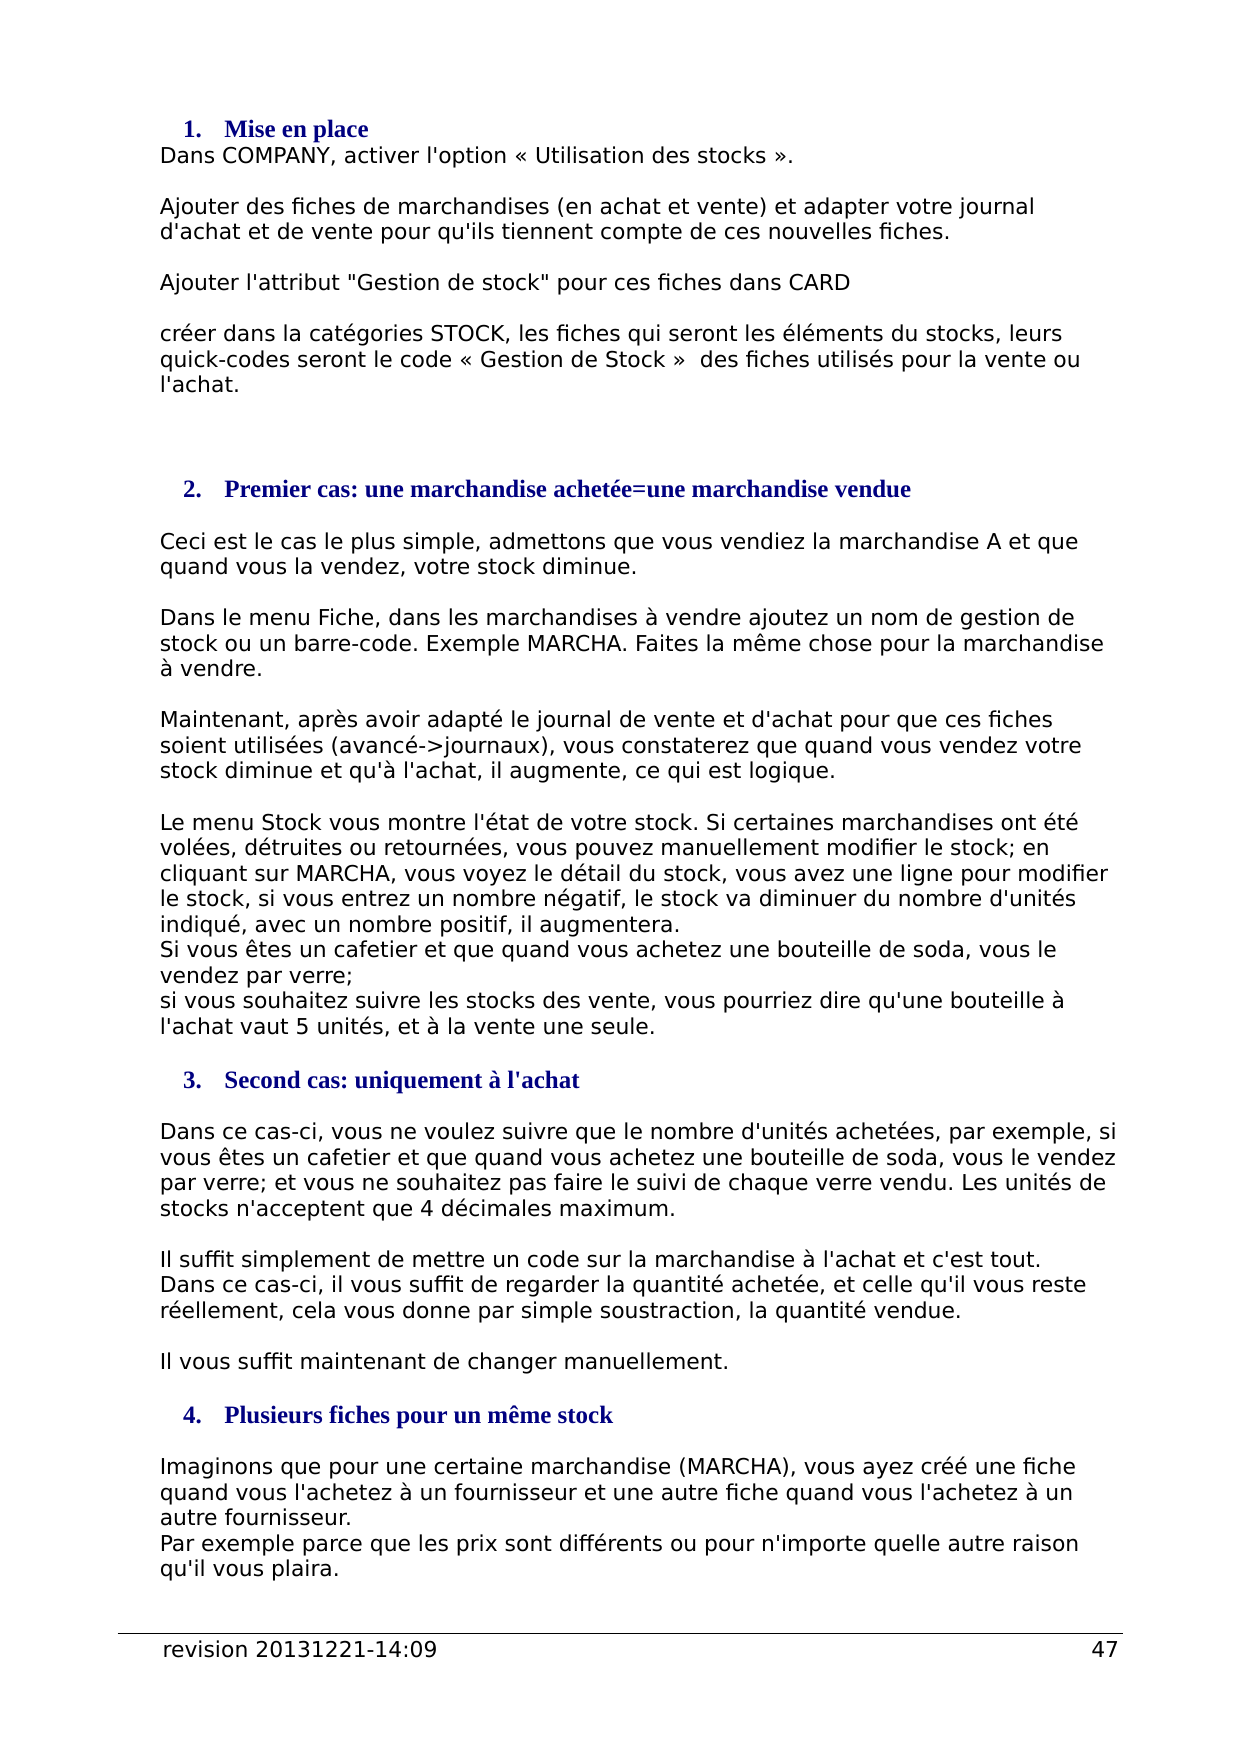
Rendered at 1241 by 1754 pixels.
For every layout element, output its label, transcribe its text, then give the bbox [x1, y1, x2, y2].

text Ajouter des fiches de marchandises (en achat et vente) et adapter votre journal d'achat et de vente pour qu'ils tiennent compte de ces nouvelles fiches. [159, 194, 1123, 245]
text Dans ce cas-ci, il vous suffit de regarder la quantité achetée, et celle qu'il vous reste réellement, cela vous donne par simple soustraction, la quantité vendue. [159, 1272, 1123, 1323]
text Il suffit simplement de mettre un code sur la marchandise à l'achat et c'est tout. [159, 1247, 1123, 1272]
text créer dans la catégories STOCK, les fiches qui seront les éléments du stocks, leurs quick-codes seront le code « Gestion de Stock » des fiches utilisés pour la vente ou l'achat. [159, 321, 1123, 398]
text Ajouter l'attribut "Gestion de stock" pour ces fiches dans CARD [159, 270, 1123, 296]
text Ceci est le cas le plus simple, admettons que vous vendiez la marchandise A et que quand vous la vendez, votre stock diminue. [159, 529, 1123, 580]
subtitle Plusieurs fiches pour un même stock [177, 1400, 1123, 1428]
text Il vous suffit maintenant de changer manuellement. [159, 1349, 1123, 1374]
text Imaginons que pour une certaine marchandise (MARCHA), vous ayez créé une fiche quand vous l'achetez à un fournisseur et une autre fiche quand vous l'achetez à un autre fournisseur. [159, 1454, 1123, 1531]
text Dans COMPANY, activer l'option « Utilisation des stocks ». [159, 143, 1123, 168]
text si vous souhaitez suivre les stocks des vente, vous pourriez dire qu'une bouteille à l'achat vaut 5 unités, et à la vente une seule. [159, 988, 1123, 1039]
text Si vous êtes un cafetier et que quand vous achetez une bouteille de soda, vous le vendez par verre; [159, 937, 1123, 988]
subtitle Second cas: uniquement à l'achat [177, 1065, 1123, 1093]
subtitle Premier cas: une marchandise achetée=une marchandise vendue [177, 474, 1123, 503]
text Maintenant, après avoir adapté le journal de vente et d'achat pour que ces fiches soient utilisées (avancé->journaux), vous constaterez que quand vous vendez votre stock diminue et qu'à l'achat, il augmente, ce qui est logique. [159, 707, 1123, 784]
text Dans le menu Fiche, dans les marchandises à vendre ajoutez un nom de gestion de stock ou un barre-code. Exemple MARCHA. Faites la même chose pour la marchandise à vendre. [159, 605, 1123, 682]
subtitle Mise en place [177, 114, 1123, 143]
text Le menu Stock vous montre l'état de votre stock. Si certaines marchandises ont été volées, détruites ou retournées, vous pouvez manuellement modifier le stock; en cliquant sur MARCHA, vous voyez le détail du stock, vous avez une ligne pour modifier le stock, si vous entrez un nombre négatif, le stock va diminuer du nombre d'unités indiqué, avec un nombre positif, il augmentera. [159, 809, 1123, 937]
text Par exemple parce que les prix sont différents ou pour n'importe quelle autre raison qu'il vous plaira. [159, 1531, 1123, 1582]
text Dans ce cas-ci, vous ne voulez suivre que le nombre d'unités achetées, par exemple, si vous êtes un cafetier et que quand vous achetez une bouteille de soda, vous le vendez par verre; et vous ne souhaitez pas faire le suivi de chaque verre vendu. Les unités de stocks n'acceptent que 4 décimales maximum. [159, 1119, 1123, 1221]
